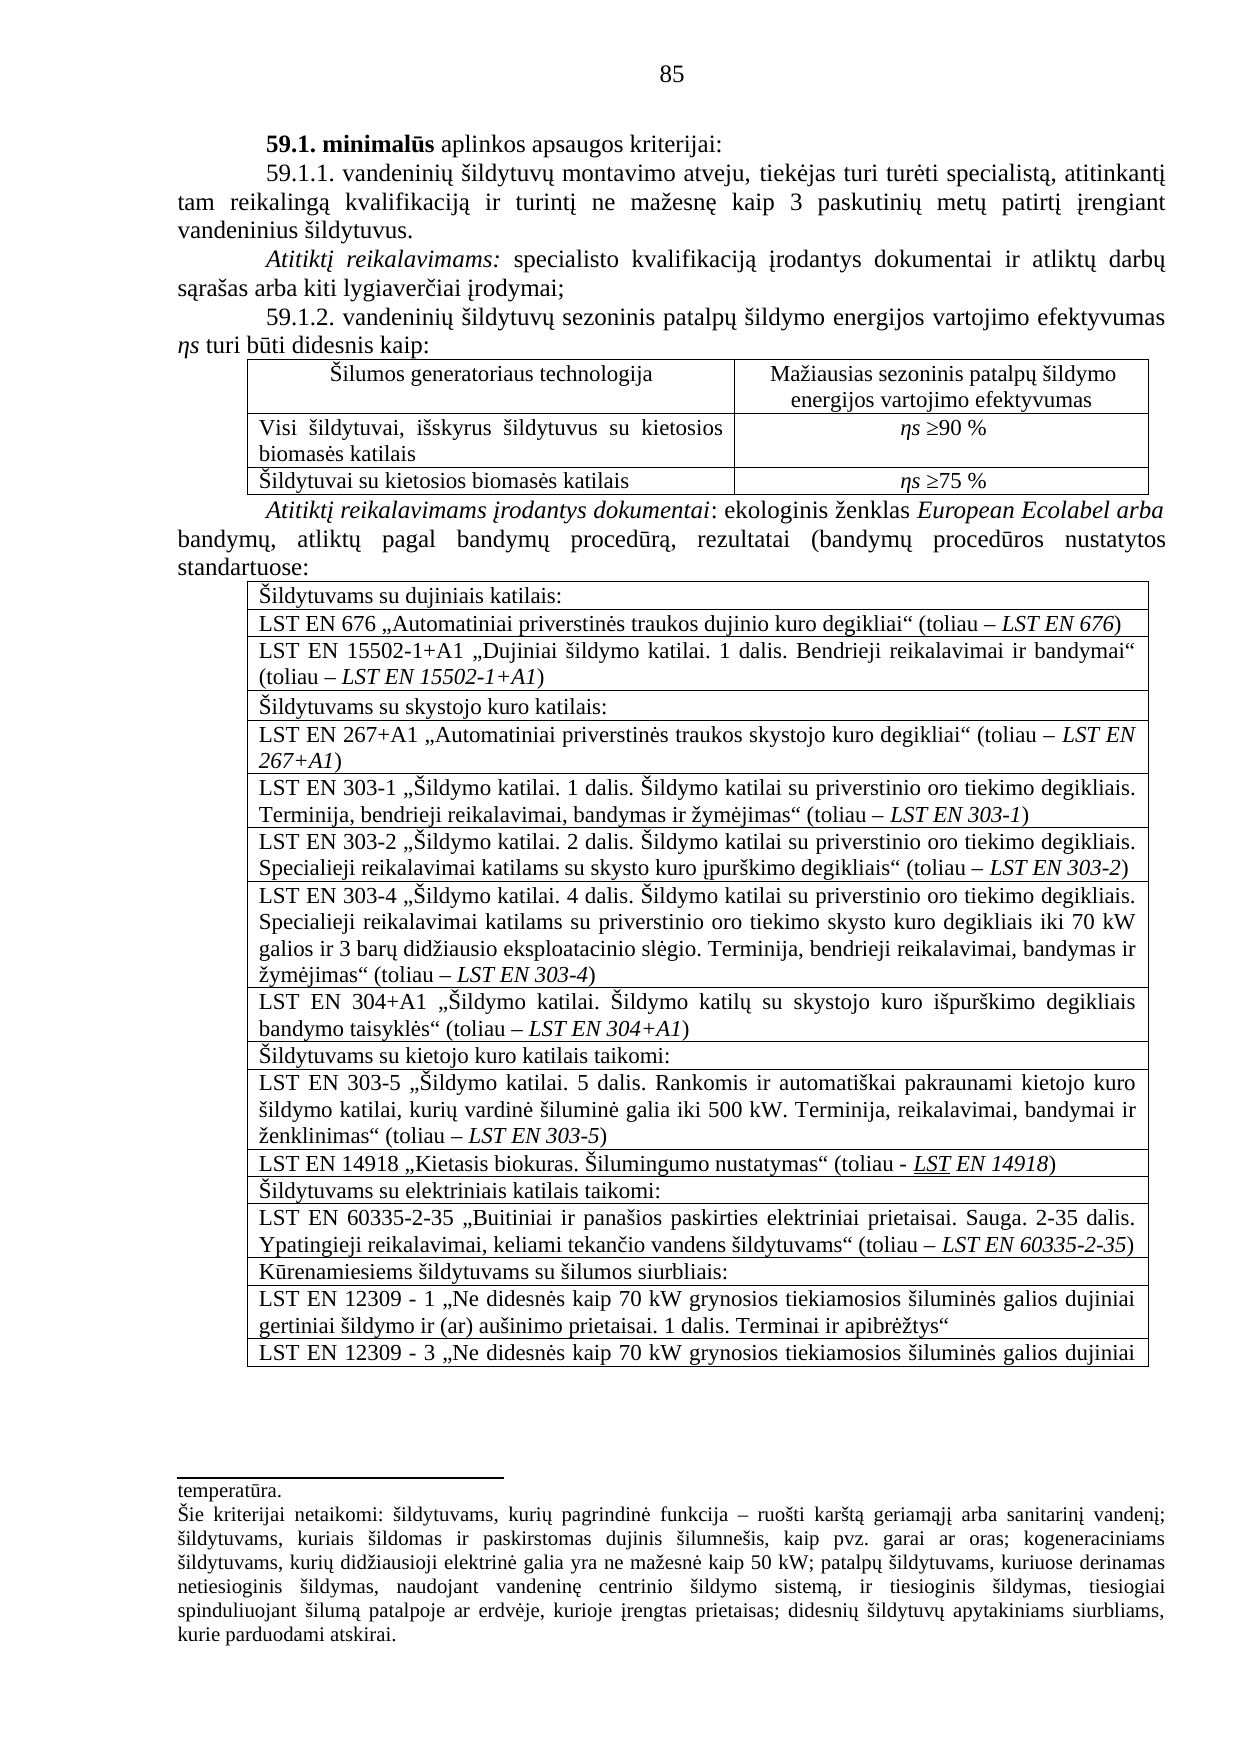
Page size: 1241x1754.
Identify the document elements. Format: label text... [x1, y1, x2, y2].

table_cell LST EN 304+A1 „Šildymo katilai. Šildymo katilų su skystojo kuro išpurškimo degikliais bandymo taisyklės“ (toliau – LST EN 304+A1) [248, 988, 1148, 1041]
table_cell LST EN 14918 „Kietasis biokuras. Šilumingumo nustatymas“ (toliau - LST EN 14918) [248, 1150, 1148, 1176]
table_cell LST EN 303-4 „Šildymo katilai. 4 dalis. Šildymo katilai su priverstinio oro tiekimo degikliais. Specialieji reikalavimai katilams su priverstinio oro tiekimo skysto kuro degikliais iki 70 kW galios ir 3 barų didžiausio eksploatacinio slėgio. Terminija, bendrieji reikalavimai, bandymas ir žymėjimas“ (toliau – LST EN 303-4) [248, 882, 1148, 987]
table_header Šildytuvams su dujiniais katilais: [248, 582, 1148, 609]
table_cell LST EN 303-2 „Šildymo katilai. 2 dalis. Šildymo katilai su priverstinio oro tiekimo degikliais. Specialieji reikalavimai katilams su skysto kuro įpurškimo degikliais“ (toliau – LST EN 303-2) [248, 828, 1148, 881]
table_cell LST EN 15502-1+A1 „Dujiniai šildymo katilai. 1 dalis. Bendrieji reikalavimai ir bandymai“ (toliau – LST EN 15502-1+A1) [248, 637, 1148, 690]
text Atitiktį reikalavimams: specialisto kvalifikaciją įrodantys dokumentai ir atliktų darbų sąrašas arba kiti lygiaverčiai įrodymai; [177, 244, 1166, 302]
text 59.1.1. vandeninių šildytuvų montavimo atveju, tiekėjas turi turėti specialistą, atitinkantį tam reikalingą kvalifikaciją ir turintį ne mažesnę kaip 3 paskutinių metų patirtį įrengiant vandeninius šildytuvus. [177, 158, 1166, 244]
table_cell LST EN 676 „Automatiniai priverstinės traukos dujinio kuro degikliai“ (toliau – LST EN 676) [248, 610, 1148, 636]
table_cell ηs ≥75 % [735, 468, 1148, 494]
text 59.1. minimalūs aplinkos apsaugos kriterijai: [177, 129, 1166, 158]
table_cell LST EN 267+A1 „Automatiniai priverstinės traukos skystojo kuro degikliai“ (toliau – LST EN 267+A1) [248, 721, 1148, 773]
text Atitiktį reikalavimams įrodantys dokumentai: ekologinis ženklas European Ecolabel arba bandymų, atliktų pagal bandymų procedūrą, rezultatai (bandymų procedūros nustatytos standartuose: [177, 495, 1166, 581]
table_cell LST EN 303-1 „Šildymo katilai. 1 dalis. Šildymo katilai su priverstinio oro tiekimo degikliais. Terminija, bendrieji reikalavimai, bandymas ir žymėjimas“ (toliau – LST EN 303-1) [248, 774, 1148, 827]
table_cell Kūrenamiesiems šildytuvams su šilumos siurbliais: [248, 1258, 1148, 1284]
table_cell Šildytuvams su kietojo kuro katilais taikomi: [248, 1042, 1148, 1068]
text Šie kriterijai netaikomi: šildytuvams, kurių pagrindinė funkcija – ruošti karštą geriamąjį arba sanitarinį vandenį; šildytuvams, kuriais šildomas ir paskirstomas dujinis šilumnešis, kaip pvz. garai ar oras; kogeneraciniams šildytuvams, kurių didžiausioji elektrinė galia yra ne mažesnė kaip 50 kW; patalpų šildytuvams, kuriuose derinamas netiesioginis šildymas, naudojant vandeninę centrinio šildymo sistemą, ir tiesioginis šildymas, tiesiogiai spinduliuojant šilumą patalpoje ar erdvėje, kurioje įrengtas prietaisas; didesnių šildytuvų apytakiniams siurbliams, kurie parduodami atskirai. [177, 1502, 1166, 1646]
table_cell Šildytuvams su skystojo kuro katilais: [248, 691, 1148, 719]
table_cell LST EN 303-5 „Šildymo katilai. 5 dalis. Rankomis ir automatiškai pakraunami kietojo kuro šildymo katilai, kurių vardinė šiluminė galia iki 500 kW. Terminija, reikalavimai, bandymai ir ženklinimas“ (toliau – LST EN 303-5) [248, 1070, 1148, 1148]
table_header Šilumos generatoriaus technologija [248, 360, 734, 413]
text 59.1.2. vandeninių šildytuvų sezoninis patalpų šildymo energijos vartojimo efektyvumas ηs turi būti didesnis kaip: [177, 302, 1166, 359]
table_header Mažiausias sezoninis patalpų šildymo energijos vartojimo efektyvumas [735, 360, 1148, 413]
table_cell Šildytuvai su kietosios biomasės katilais [248, 468, 734, 494]
text temperatūra. [177, 1478, 1166, 1502]
table_cell LST EN 12309 - 1 „Ne didesnės kaip 70 kW grynosios tiekiamosios šiluminės galios dujiniai gertiniai šildymo ir (ar) aušinimo prietaisai. 1 dalis. Terminai ir apibrėžtys“ [248, 1286, 1148, 1338]
table_cell Šildytuvams su elektriniais katilais taikomi: [248, 1177, 1148, 1203]
table_cell LST EN 12309 - 3 „Ne didesnės kaip 70 kW grynosios tiekiamosios šiluminės galios dujiniai [248, 1339, 1148, 1366]
table_cell ηs ≥90 % [735, 414, 1148, 467]
table_cell LST EN 60335-2-35 „Buitiniai ir panašios paskirties elektriniai prietaisai. Sauga. 2-35 dalis. Ypatingieji reikalavimai, keliami tekančio vandens šildytuvams“ (toliau – LST EN 60335-2-35) [248, 1204, 1148, 1257]
table_cell Visi šildytuvai, išskyrus šildytuvus su kietosios biomasės katilais [248, 414, 734, 467]
